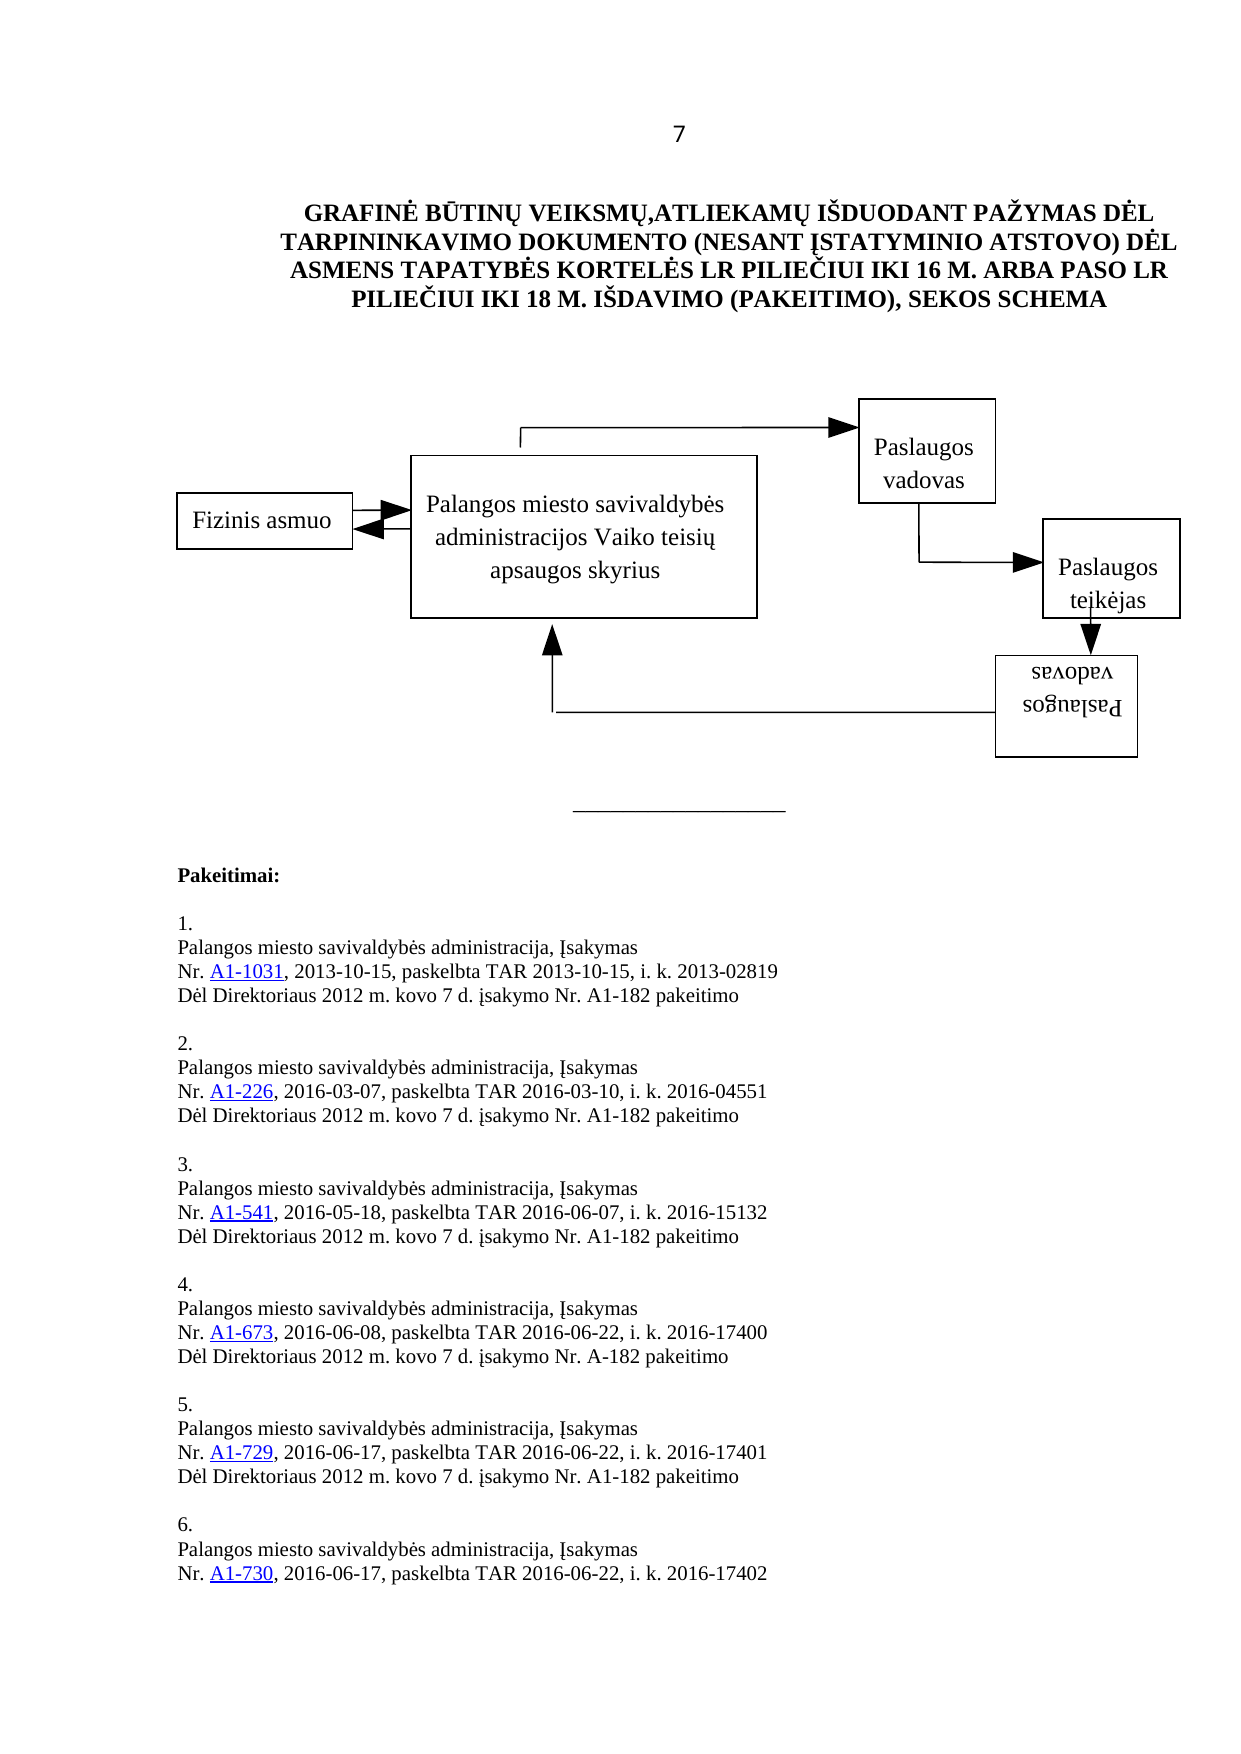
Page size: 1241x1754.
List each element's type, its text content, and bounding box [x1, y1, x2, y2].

text Dėl Direktoriaus 2012 m. kovo 7 d. įsakymo Nr. A1-182 pakeitimo [177, 1464, 1181, 1488]
text Palangos miesto savivaldybės administracija, Įsakymas [177, 1176, 1181, 1199]
text Nr. A1-541, 2016-05-18, paskelbta TAR 2016-06-07, i. k. 2016-15132 [177, 1199, 1181, 1224]
text 4. [177, 1272, 1181, 1296]
text GRAFINĖ BŪTINŲ VEIKSMŲ,ATLIEKAMŲ IŠDUODANT PAŽYMAS DĖL Tarpininkavimo dokumento (nesant įstatyminio atstovo) dėl asmens tapatybės kortelės LR piliečiui iki 16 m. arba paso LR piliečiui iki 18 m. išdavimo (pakeitimO), SEKOS SCHEMA [277, 198, 1181, 313]
text Dėl Direktoriaus 2012 m. kovo 7 d. įsakymo Nr. A1-182 pakeitimo [177, 1103, 1181, 1127]
text Nr. A1-673, 2016-06-08, paskelbta TAR 2016-06-22, i. k. 2016-17400 [177, 1320, 1181, 1344]
text 3. [177, 1151, 1181, 1176]
text Dėl Direktoriaus 2012 m. kovo 7 d. įsakymo Nr. A1-182 pakeitimo [177, 1224, 1181, 1248]
text Palangos miesto savivaldybės administracija, Įsakymas [177, 935, 1181, 959]
text Palangos miesto savivaldybės administracija, Įsakymas [177, 1055, 1181, 1079]
text Pakeitimai: [177, 863, 1181, 887]
text 2. [177, 1031, 1181, 1055]
text Dėl Direktoriaus 2012 m. kovo 7 d. įsakymo Nr. A1-182 pakeitimo [177, 983, 1181, 1007]
text 6. [177, 1512, 1181, 1536]
text Nr. A1-729, 2016-06-17, paskelbta TAR 2016-06-22, i. k. 2016-17401 [177, 1440, 1181, 1464]
text _________________ [177, 786, 1181, 814]
text 1. [177, 911, 1181, 935]
text Nr. A1-1031, 2013-10-15, paskelbta TAR 2013-10-15, i. k. 2013-02819 [177, 959, 1181, 983]
text Nr. A1-730, 2016-06-17, paskelbta TAR 2016-06-22, i. k. 2016-17402 [177, 1561, 1181, 1584]
text Palangos miesto savivaldybės administracija, Įsakymas [177, 1536, 1181, 1561]
text Palangos miesto savivaldybės administracija, Įsakymas [177, 1296, 1181, 1320]
text 5. [177, 1392, 1181, 1416]
text Dėl Direktoriaus 2012 m. kovo 7 d. įsakymo Nr. A-182 pakeitimo [177, 1344, 1181, 1368]
text Palangos miesto savivaldybės administracija, Įsakymas [177, 1416, 1181, 1440]
text Nr. A1-226, 2016-03-07, paskelbta TAR 2016-03-10, i. k. 2016-04551 [177, 1079, 1181, 1103]
